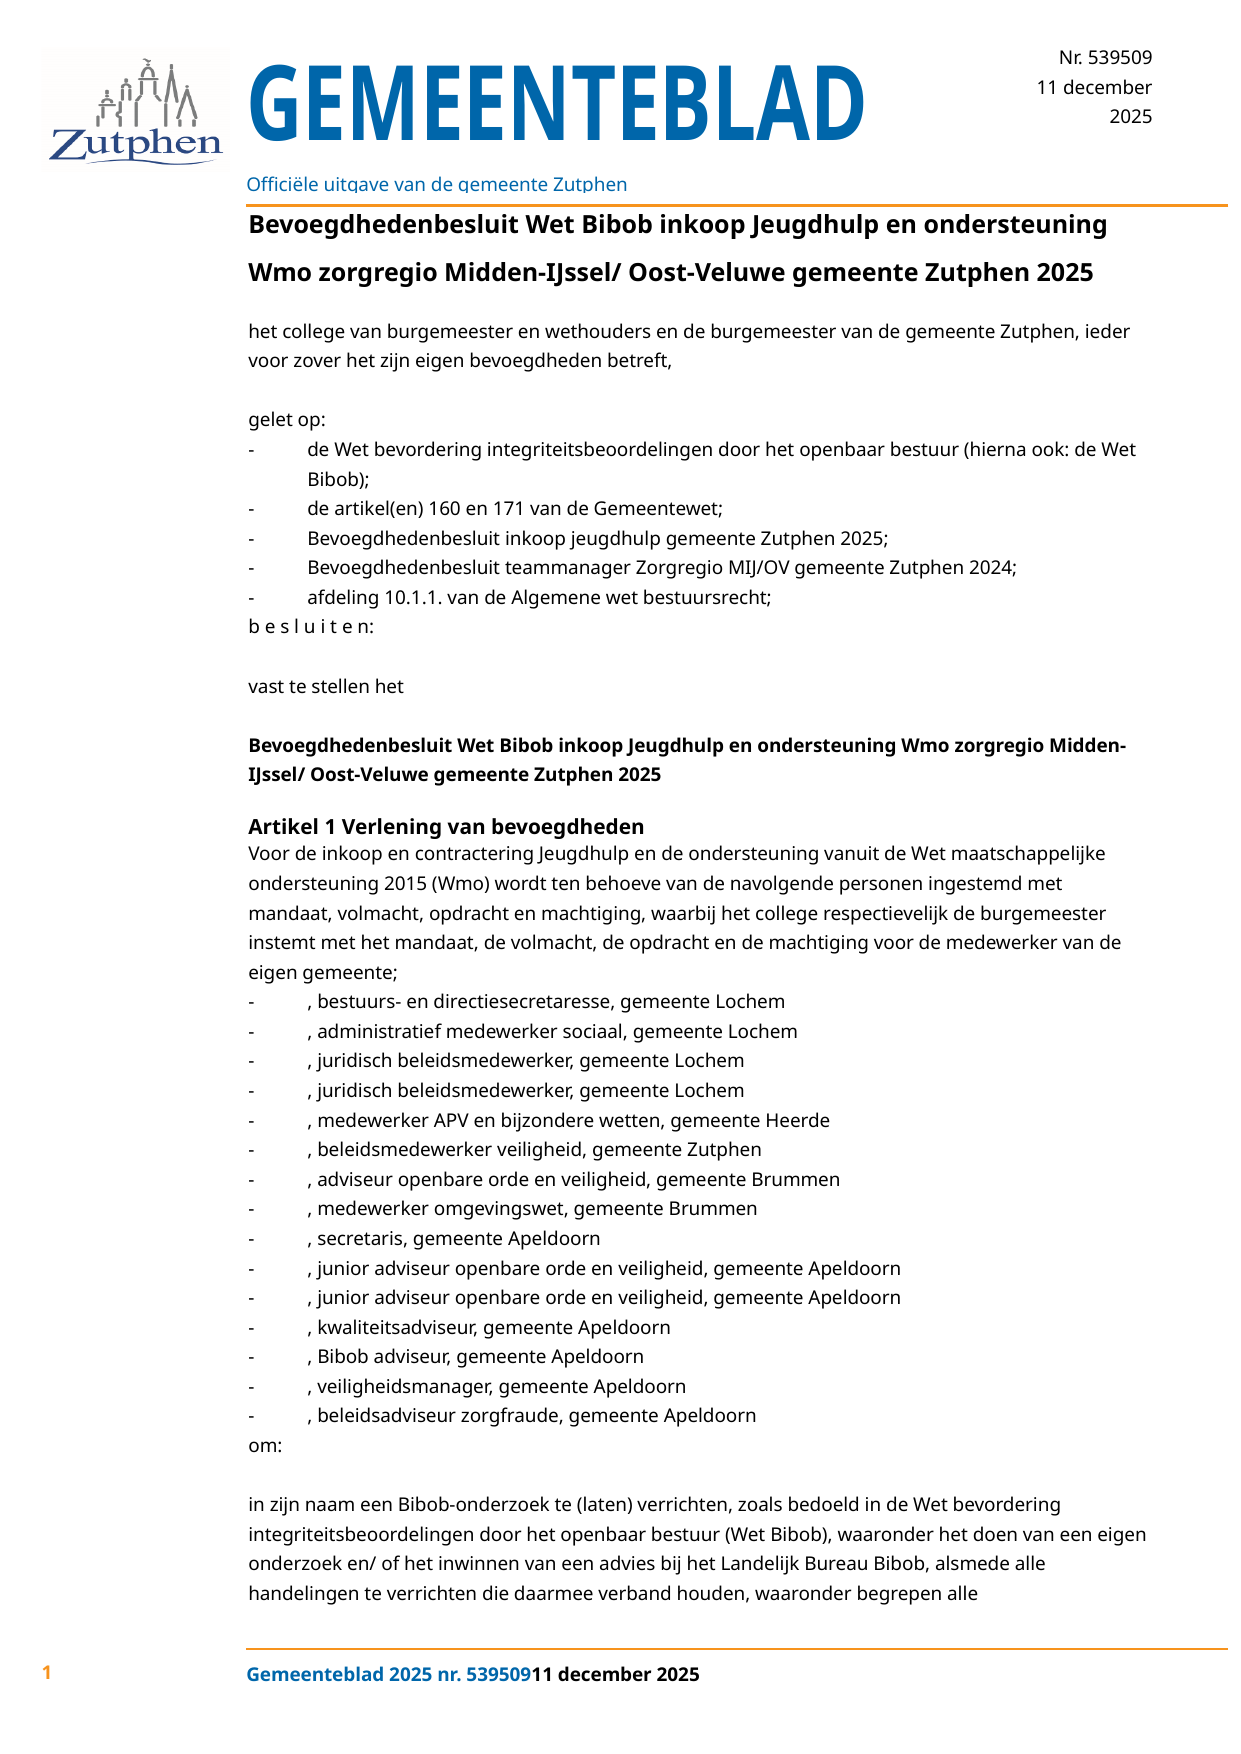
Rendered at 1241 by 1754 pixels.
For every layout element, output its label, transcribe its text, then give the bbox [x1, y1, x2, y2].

text Bevoegdhedenbesluit Wet Bibob inkoop Jeugdhulp en ondersteuning Wmo zorgregio Midden-IJssel/ Oost-Veluwe gemeente Zutphen 2025 [248, 207, 1152, 288]
list , secretaris, gemeente Apeldoorn [248, 1225, 1152, 1251]
list de Wet bevordering integriteitsbeoordelingen door het openbaar bestuur (hierna ook: de Wet Bibob); [248, 436, 1152, 492]
text in zijn naam een Bibob-onderzoek te (laten) verrichten, zoals bedoeld in de Wet bevordering integriteitsbeoordelingen door het openbaar bestuur (Wet Bibob), waaronder het doen van een eigen onderzoek en/ of het inwinnen van een advies bij het Landelijk Bureau Bibob, alsmede alle handelingen te verrichten die daarmee verband houden, waaronder begrepen alle [248, 1491, 1152, 1606]
picture [41, 47, 231, 172]
list , junior adviseur openbare orde en veiligheid, gemeente Apeldoorn [248, 1284, 1152, 1310]
text vast te stellen het [248, 673, 1152, 699]
text gelet op: [248, 407, 1152, 432]
text Voor de inkoop en contractering Jeugdhulp en de ondersteuning vanuit de Wet maatschappelijke ondersteuning 2015 (Wmo) wordt ten behoeve van de navolgende personen ingestemd met mandaat, volmacht, opdracht en machtiging, waarbij het college respectievelijk de burgemeester instemt met het mandaat, de volmacht, de opdracht en de machtiging voor de medewerker van de eigen gemeente; [248, 841, 1152, 984]
list , juridisch beleidsmedewerker, gemeente Lochem [248, 1048, 1152, 1073]
list , beleidsadviseur zorgfraude, gemeente Apeldoorn [248, 1403, 1152, 1428]
list , kwaliteitsadviseur, gemeente Apeldoorn [248, 1314, 1152, 1339]
list , medewerker APV en bijzondere wetten, gemeente Heerde [248, 1107, 1152, 1132]
list Bevoegdhedenbesluit inkoop jeugdhulp gemeente Zutphen 2025; [248, 525, 1152, 551]
text het college van burgemeester en wethouders en de burgemeester van de gemeente Zutphen, ieder voor zover het zijn eigen bevoegdheden betreft, [248, 318, 1152, 373]
list Bevoegdhedenbesluit teammanager Zorgregio MIJ/OV gemeente Zutphen 2024; [248, 554, 1152, 580]
list afdeling 10.1.1. van de Algemene wet bestuursrecht; [248, 584, 1152, 610]
list , bestuurs- en directiesecretaresse, gemeente Lochem [248, 988, 1152, 1014]
text om: [248, 1432, 1152, 1458]
list , junior adviseur openbare orde en veiligheid, gemeente Apeldoorn [248, 1255, 1152, 1280]
list , administratief medewerker sociaal, gemeente Lochem [248, 1018, 1152, 1044]
text Bevoegdhedenbesluit Wet Bibob inkoop Jeugdhulp en ondersteuning Wmo zorgregio Midden-IJssel/ Oost-Veluwe gemeente Zutphen 2025 [248, 732, 1152, 787]
text Artikel 1 Verlening van bevoegdheden [248, 812, 1152, 841]
list , veiligheidsmanager, gemeente Apeldoorn [248, 1373, 1152, 1399]
list de artikel(en) 160 en 171 van de Gemeentewet; [248, 495, 1152, 521]
list , adviseur openbare orde en veiligheid, gemeente Brummen [248, 1166, 1152, 1192]
list , beleidsmedewerker veiligheid, gemeente Zutphen [248, 1136, 1152, 1162]
list , juridisch beleidsmedewerker, gemeente Lochem [248, 1077, 1152, 1103]
list , medewerker omgevingswet, gemeente Brummen [248, 1196, 1152, 1221]
text b e s l u i t e n: [248, 614, 1152, 639]
list , Bibob adviseur, gemeente Apeldoorn [248, 1343, 1152, 1369]
